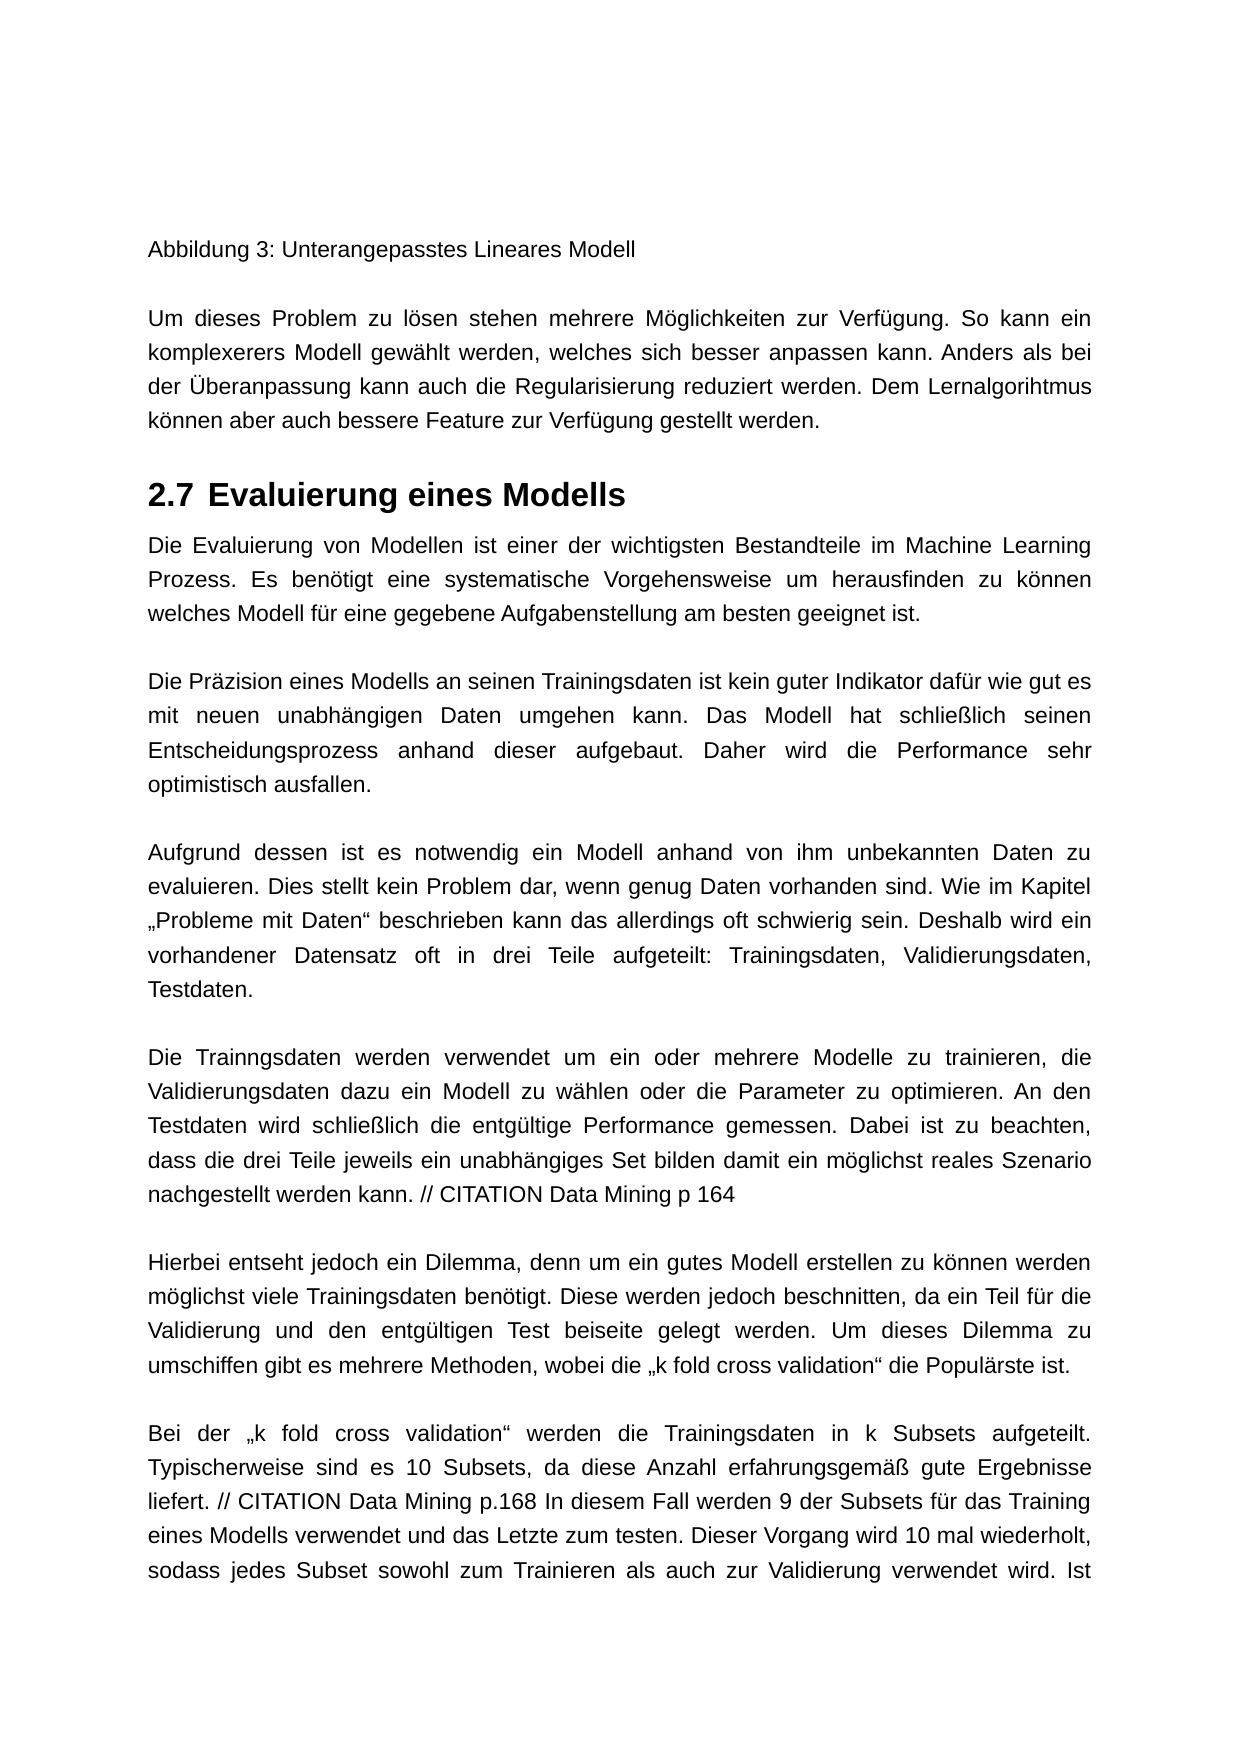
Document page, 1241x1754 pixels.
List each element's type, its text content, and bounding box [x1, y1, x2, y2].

text Abbildung 3: Unterangepasstes Lineares Modell [148, 236, 1092, 263]
text Die Evaluierung von Modellen ist einer der wichtigsten Bestandteile im Machine Learning Prozess. Es benötigt eine systematische Vorgehensweise um herausfinden zu können welches Modell für eine gegebene Aufgabenstellung am besten geeignet ist. [148, 532, 1092, 626]
text Bei der „k fold cross validation“ werden die Trainingsdaten in k Subsets aufgeteilt. Typischerweise sind es 10 Subsets, da diese Anzahl erfahrungsgemäß gute Ergebnisse liefert. // CITATION Data Mining p.168 In diesem Fall werden 9 der Subsets für das Training eines Modells verwendet und das Letzte zum testen. Dieser Vorgang wird 10 mal wiederholt, sodass jedes Subset sowohl zum Trainieren als auch zur Validierung verwendet wird. Ist [148, 1420, 1092, 1583]
text Aufgrund dessen ist es notwendig ein Modell anhand von ihm unbekannten Daten zu evaluieren. Dies stellt kein Problem dar, wenn genug Daten vorhanden sind. Wie im Kapitel „Probleme mit Daten“ beschrieben kann das allerdings oft schwierig sein. Deshalb wird ein vorhandener Datensatz oft in drei Teile aufgeteilt: Trainingsdaten, Validierungsdaten, Testdaten. [148, 839, 1092, 1002]
text Die Trainngsdaten werden verwendet um ein oder mehrere Modelle zu trainieren, die Validierungsdaten dazu ein Modell zu wählen oder die Parameter zu optimieren. An den Testdaten wird schließlich die entgültige Performance gemessen. Dabei ist zu beachten, dass die drei Teile jeweils ein unabhängiges Set bilden damit ein möglichst reales Szenario nachgestellt werden kann. // CITATION Data Mining p 164 [148, 1044, 1092, 1207]
text Um dieses Problem zu lösen stehen mehrere Möglichkeiten zur Verfügung. So kann ein komplexerers Modell gewählt werden, welches sich besser anpassen kann. Anders als bei der Überanpassung kann auch die Regularisierung reduziert werden. Dem Lernalgorihtmus können aber auch bessere Feature zur Verfügung gestellt werden. [148, 304, 1092, 433]
subtitle Evaluierung eines Modells [148, 475, 1092, 514]
text Die Präzision eines Modells an seinen Trainingsdaten ist kein guter Indikator dafür wie gut es mit neuen unabhängigen Daten umgehen kann. Das Modell hat schließlich seinen Entscheidungsprozess anhand dieser aufgebaut. Daher wird die Performance sehr optimistisch ausfallen. [148, 668, 1092, 797]
text Hierbei entseht jedoch ein Dilemma, denn um ein gutes Modell erstellen zu können werden möglichst viele Trainingsdaten benötigt. Diese werden jedoch beschnitten, da ein Teil für die Validierung und den entgültigen Test beiseite gelegt werden. Um dieses Dilemma zu umschiffen gibt es mehrere Methoden, wobei die „k fold cross validation“ die Populärste ist. [148, 1249, 1092, 1378]
